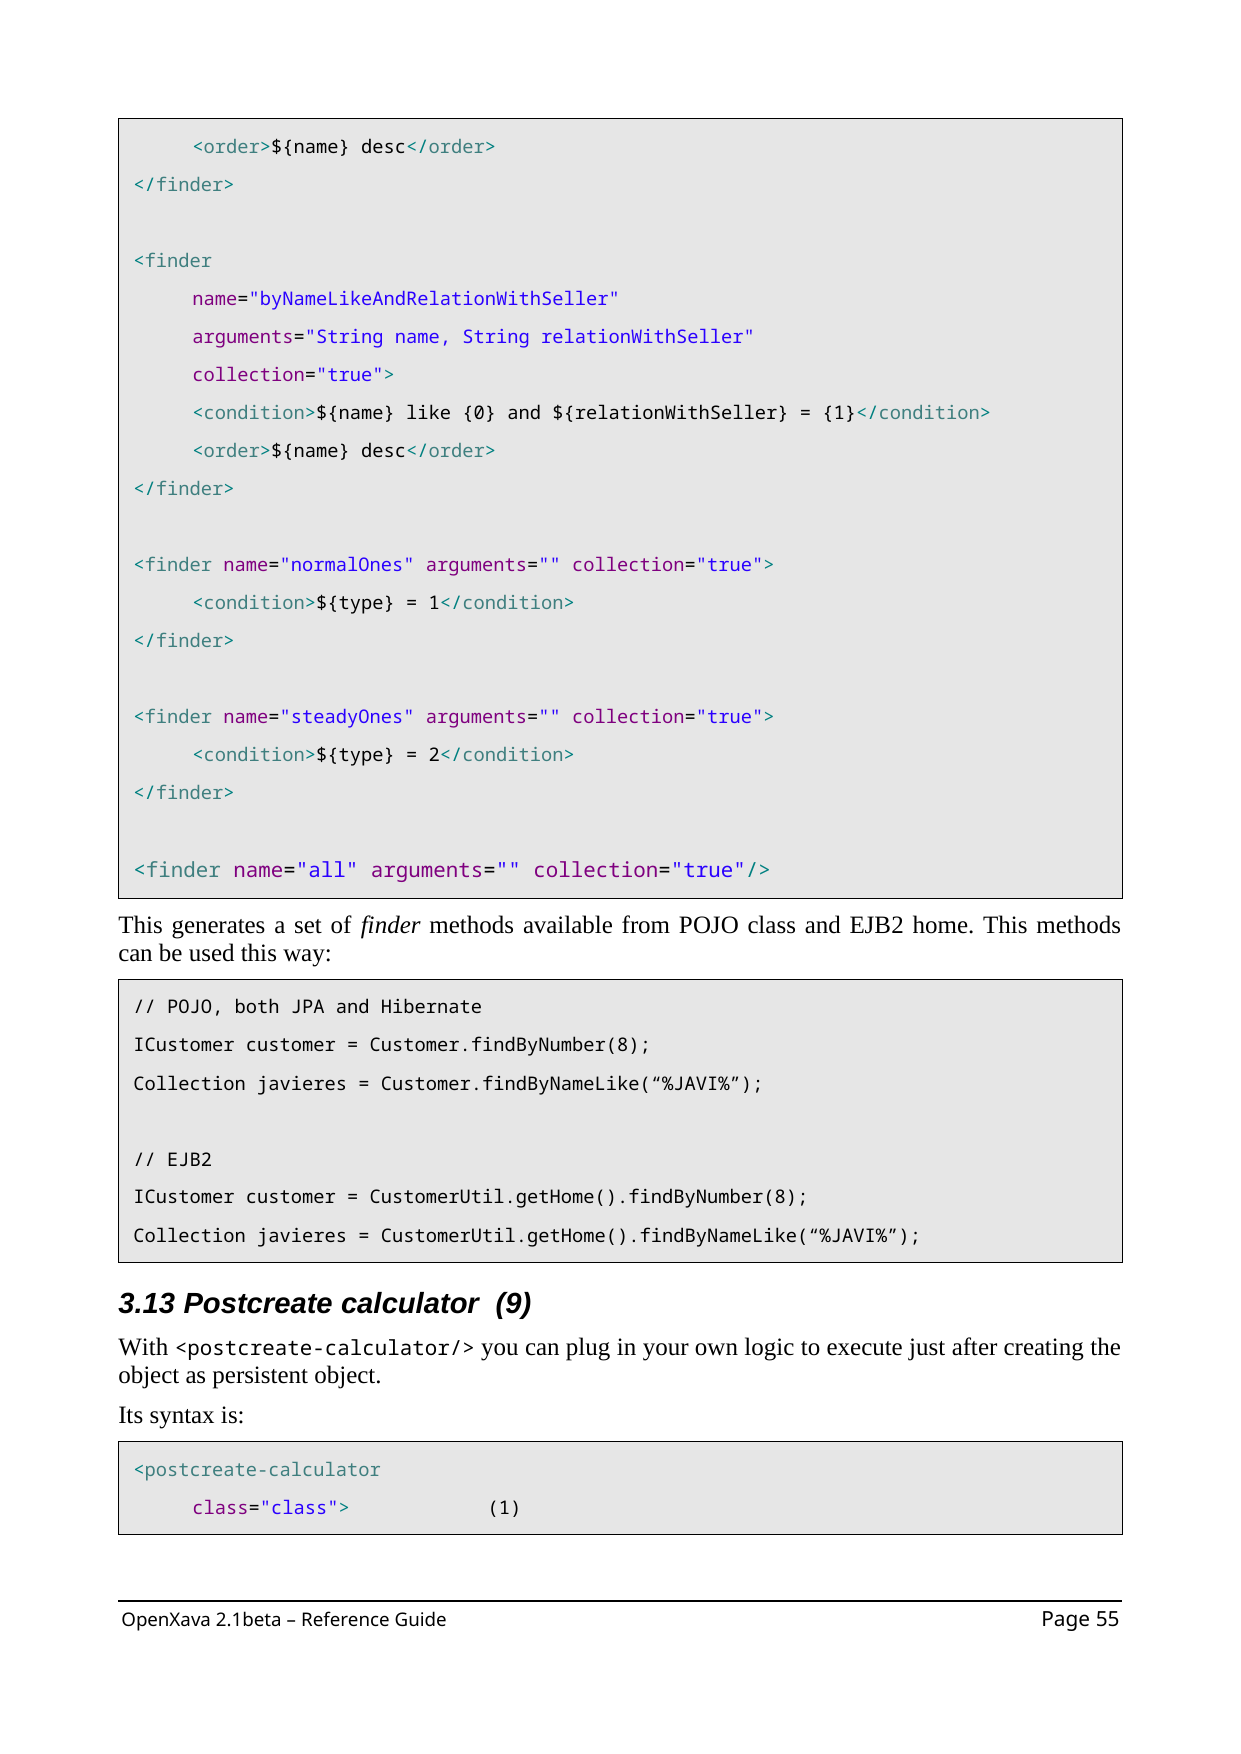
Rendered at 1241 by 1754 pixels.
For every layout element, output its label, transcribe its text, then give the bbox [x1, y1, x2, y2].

text <order>${name} desc</order> [119, 119, 1122, 156]
text <postcreate-calculator [119, 1442, 1122, 1479]
text <finder name="normalOnes" arguments="" collection="true"> [119, 536, 1122, 574]
text Collection javieres = Customer.findByNameLike(“%JAVI%”); [119, 1055, 1122, 1093]
text <finder name="steadyOnes" arguments="" collection="true"> [119, 688, 1122, 726]
text arguments="String name, String relationWithSeller" [119, 308, 1122, 346]
text <order>${name} desc</order> [119, 422, 1122, 460]
text </finder> [119, 156, 1122, 194]
text <condition>${type} = 2</condition> [119, 726, 1122, 764]
text // EJB2 [119, 1131, 1122, 1169]
text class="class"> (1) [119, 1479, 1122, 1534]
text This generates a set of finder methods available from POJO class and EJB2 home. This methods can be used this way: [118, 911, 1122, 966]
text <condition>${type} = 1</condition> [119, 574, 1122, 612]
text ICustomer customer = Customer.findByNumber(8); [119, 1017, 1122, 1055]
text collection="true"> [119, 346, 1122, 384]
text </finder> [119, 612, 1122, 650]
text <finder name="all" arguments="" collection="true"/> [119, 841, 1122, 898]
text // POJO, both JPA and Hibernate [119, 980, 1122, 1017]
text Its syntax is: [118, 1401, 1122, 1429]
subtitle Postcreate calculator (9) [118, 1287, 1122, 1320]
text <finder [119, 232, 1122, 270]
text ICustomer customer = CustomerUtil.getHome().findByNumber(8); [119, 1169, 1122, 1207]
text Collection javieres = CustomerUtil.getHome().findByNameLike(“%JAVI%”); [119, 1207, 1122, 1262]
text </finder> [119, 460, 1122, 498]
text With <postcreate-calculator/> you can plug in your own logic to execute just after creating the object as persistent object. [118, 1333, 1122, 1388]
text </finder> [119, 764, 1122, 802]
text name="byNameLikeAndRelationWithSeller" [119, 270, 1122, 308]
text <condition>${name} like {0} and ${relationWithSeller} = {1}</condition> [119, 384, 1122, 422]
